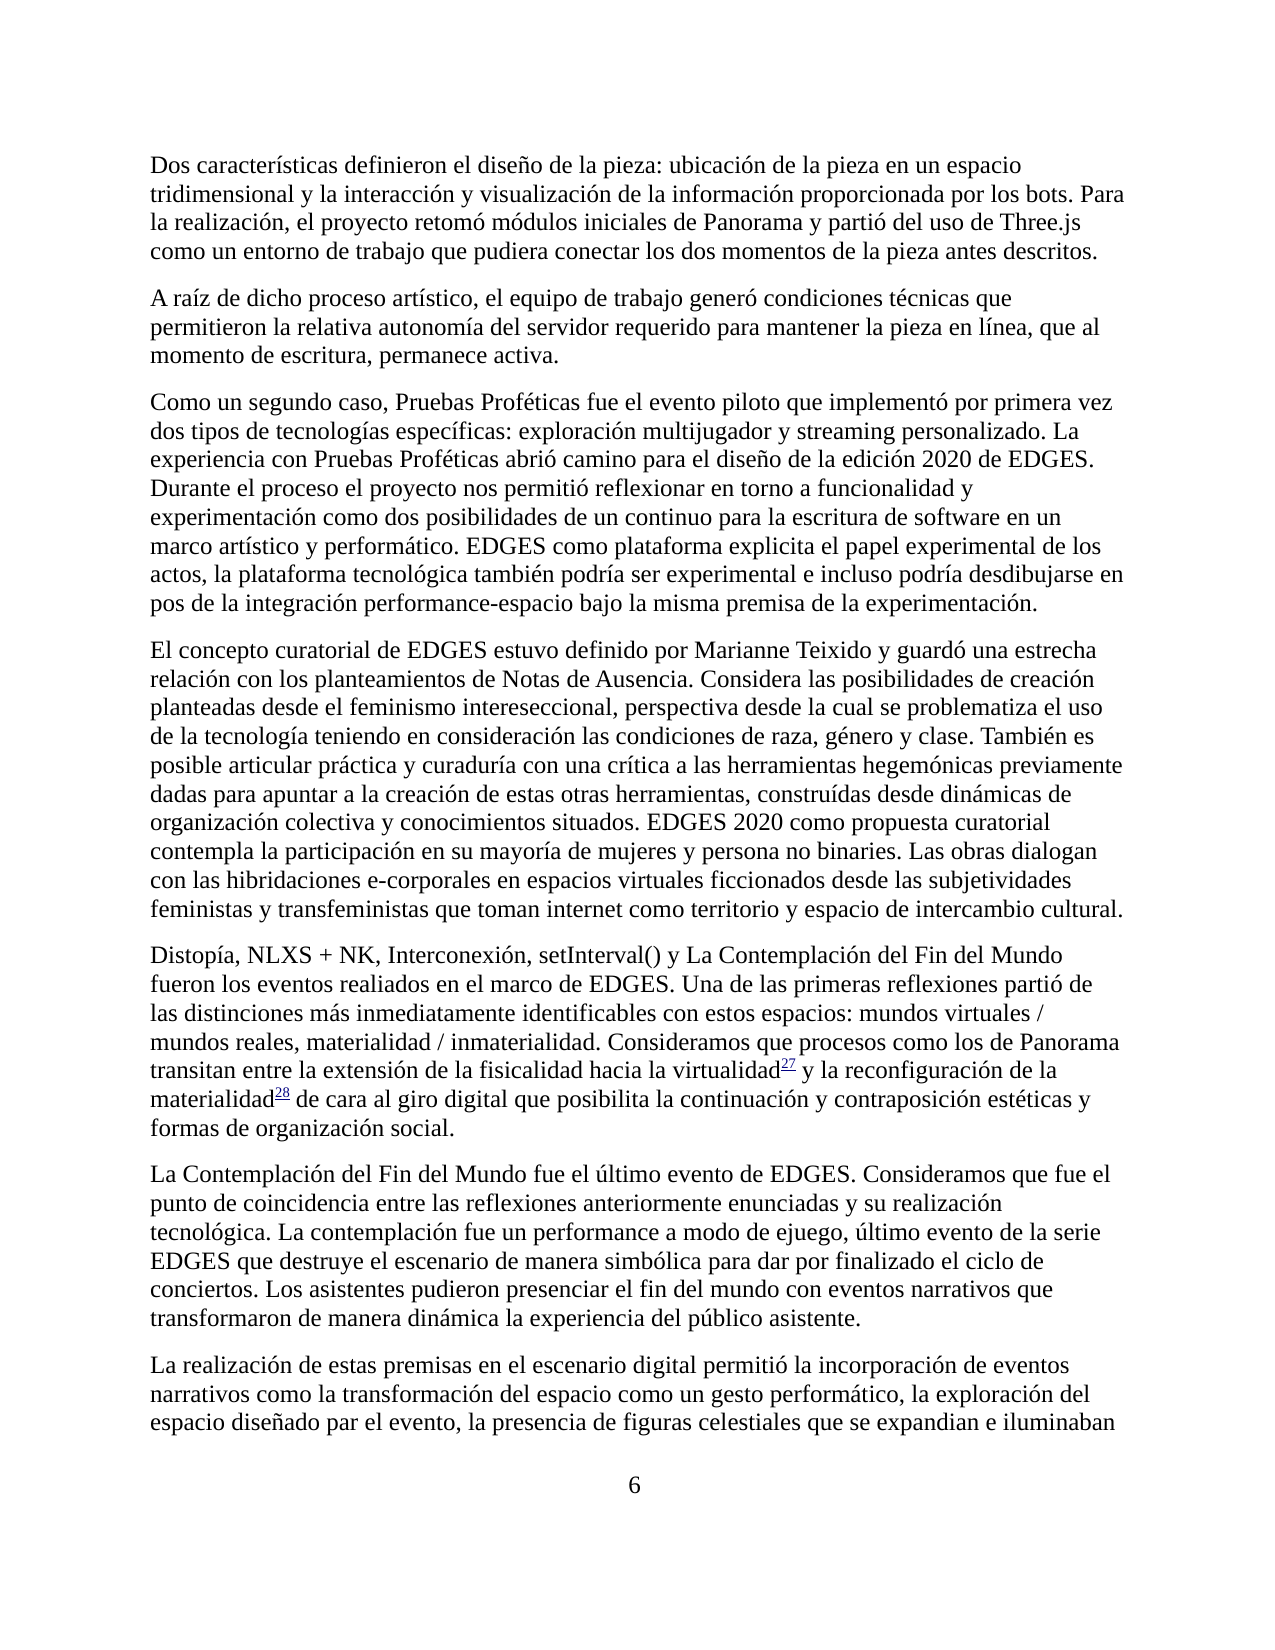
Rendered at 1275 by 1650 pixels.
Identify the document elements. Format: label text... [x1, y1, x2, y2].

text La realización de estas premisas en el escenario digital permitió la incorporación de eventos narrativos como la transformación del espacio como un gesto performático, la exploración del espacio diseñado par el evento, la presencia de figuras celestiales que se expandian e iluminaban [150, 1350, 1125, 1436]
text El concepto curatorial de EDGES estuvo definido por Marianne Teixido y guardó una estrecha relación con los planteamientos de Notas de Ausencia. Considera las posibilidades de creación planteadas desde el feminismo intereseccional, perspectiva desde la cual se problematiza el uso de la tecnología teniendo en consideración las condiciones de raza, género y clase. También es posible articular práctica y curaduría con una crítica a las herramientas hegemónicas previamente dadas para apuntar a la creación de estas otras herramientas, construídas desde dinámicas de organización colectiva y conocimientos situados. EDGES 2020 como propuesta curatorial contempla la participación en su mayoría de mujeres y persona no binaries. Las obras dialogan con las hibridaciones e-corporales en espacios virtuales ficcionados desde las subjetividades feministas y transfeministas que toman internet como territorio y espacio de intercambio cultural. [150, 635, 1125, 922]
text Dos características definieron el diseño de la pieza: ubicación de la pieza en un espacio tridimensional y la interacción y visualización de la información proporcionada por los bots. Para la realización, el proyecto retomó módulos iniciales de Panorama y partió del uso de Three.js como un entorno de trabajo que pudiera conectar los dos momentos de la pieza antes descritos. [150, 150, 1125, 265]
text Distopía, NLXS + NK, Interconexión, setInterval() y La Contemplación del Fin del Mundo fueron los eventos realiados en el marco de EDGES. Una de las primeras reflexiones partió de las distinciones más inmediatamente identificables con estos espacios: mundos virtuales / mundos reales, materialidad / inmaterialidad. Consideramos que procesos como los de Panorama transitan entre la extensión de la fisicalidad hacia la virtualidad27 y la reconfiguración de la materialidad28 de cara al giro digital que posibilita la continuación y contraposición estéticas y formas de organización social. [150, 940, 1125, 1142]
text Como un segundo caso, Pruebas Proféticas fue el evento piloto que implementó por primera vez dos tipos de tecnologías específicas: exploración multijugador y streaming personalizado. La experiencia con Pruebas Proféticas abrió camino para el diseño de la edición 2020 de EDGES. Durante el proceso el proyecto nos permitió reflexionar en torno a funcionalidad y experimentación como dos posibilidades de un continuo para la escritura de software en un marco artístico y performático. EDGES como plataforma explicita el papel experimental de los actos, la plataforma tecnológica también podría ser experimental e incluso podría desdibujarse en pos de la integración performance-espacio bajo la misma premisa de la experimentación. [150, 387, 1125, 617]
text A raíz de dicho proceso artístico, el equipo de trabajo generó condiciones técnicas que permitieron la relativa autonomía del servidor requerido para mantener la pieza en línea, que al momento de escritura, permanece activa. [150, 283, 1125, 369]
text La Contemplación del Fin del Mundo fue el último evento de EDGES. Consideramos que fue el punto de coincidencia entre las reflexiones anteriormente enunciadas y su realización tecnológica. La contemplación fue un performance a modo de ejuego, último evento de la serie EDGES que destruye el escenario de manera simbólica para dar por finalizado el ciclo de conciertos. Los asistentes pudieron presenciar el fin del mundo con eventos narrativos que transformaron de manera dinámica la experiencia del público asistente. [150, 1159, 1125, 1332]
